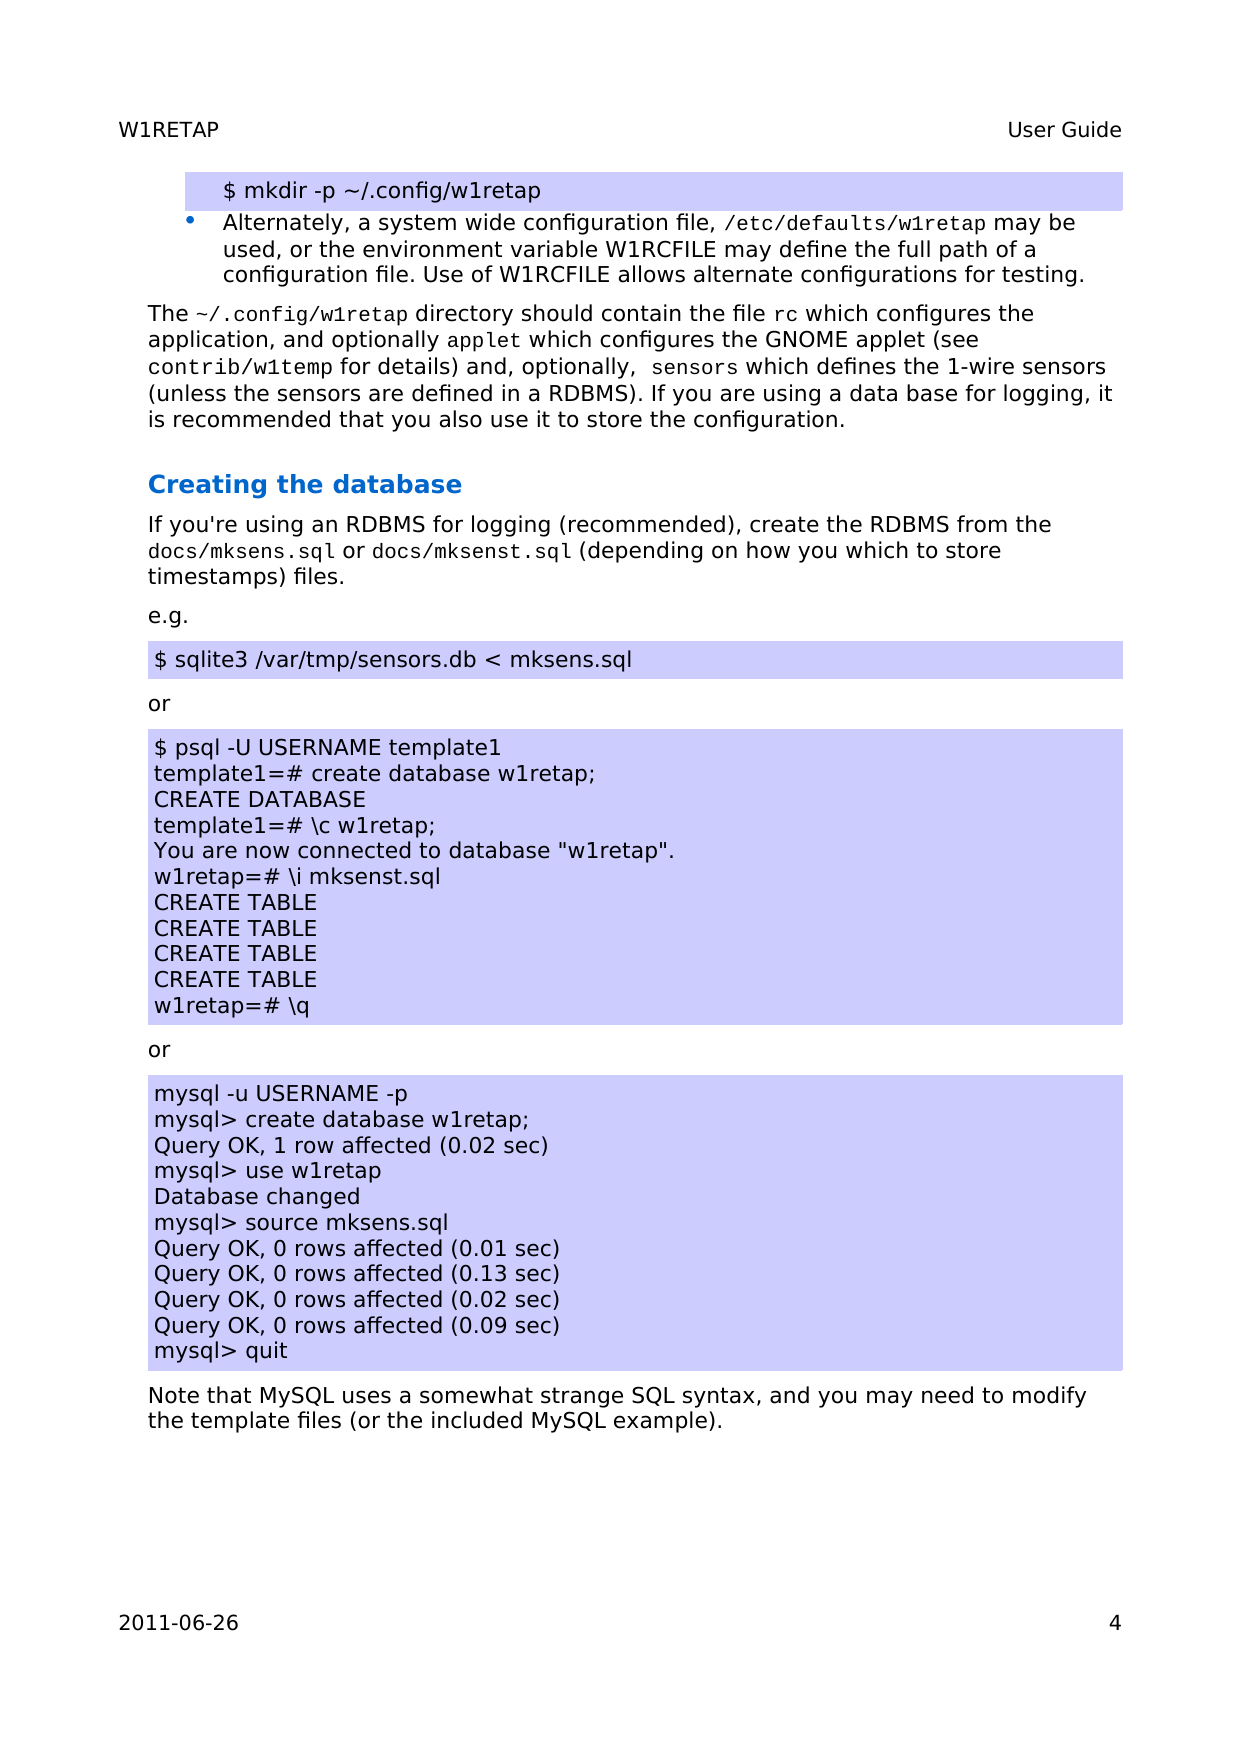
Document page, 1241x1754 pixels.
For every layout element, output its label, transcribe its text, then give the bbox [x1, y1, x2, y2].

text Note that MySQL uses a somewhat strange SQL syntax, and you may need to modify the template files (or the included MySQL example). [148, 1383, 1122, 1434]
text or [148, 691, 1122, 717]
text $ psql -U USERNAME template1 template1=# create database w1retap; CREATE DATABASE template1=# \c w1retap; You are now connected to database "w1retap". w1retap=# \i mksenst.sql CREATE TABLE CREATE TABLE CREATE TABLE CREATE TABLE w1retap=# \q [149, 730, 1122, 1024]
list $ mkdir -p ~/.config/w1retap [186, 173, 1122, 210]
text If you're using an RDBMS for logging (recommended), create the RDBMS from the docs/mksens.sql or docs/mksenst.sql (depending on how you which to store timestamps) files. [148, 512, 1122, 590]
subtitle Creating the database [148, 470, 1122, 499]
list Alternately, a system wide configuration file, /etc/defaults/w1retap may be used, or the environment variable W1RCFILE may define the full path of a configuration file. Use of W1RCFILE allows alternate configurations for testing. [185, 211, 1122, 288]
text The ~/.config/w1retap directory should contain the file rc which configures the application, and optionally applet which configures the GNOME applet (see contrib/w1temp for details) and, optionally, sensors which defines the 1-wire sensors (unless the sensors are defined in a RDBMS). If you are using a data base for logging, it is recommended that you also use it to store the configuration. [148, 300, 1122, 432]
text mysql -u USERNAME -p mysql> create database w1retap; Query OK, 1 row affected (0.02 sec) mysql> use w1retap Database changed mysql> source mksens.sql Query OK, 0 rows affected (0.01 sec) Query OK, 0 rows affected (0.13 sec) Query OK, 0 rows affected (0.02 sec) Query OK, 0 rows affected (0.09 sec) mysql> quit [149, 1076, 1122, 1370]
text $ sqlite3 /var/tmp/sensors.db < mksens.sql [149, 642, 1122, 678]
text or [148, 1037, 1122, 1063]
text e.g. [148, 602, 1122, 628]
